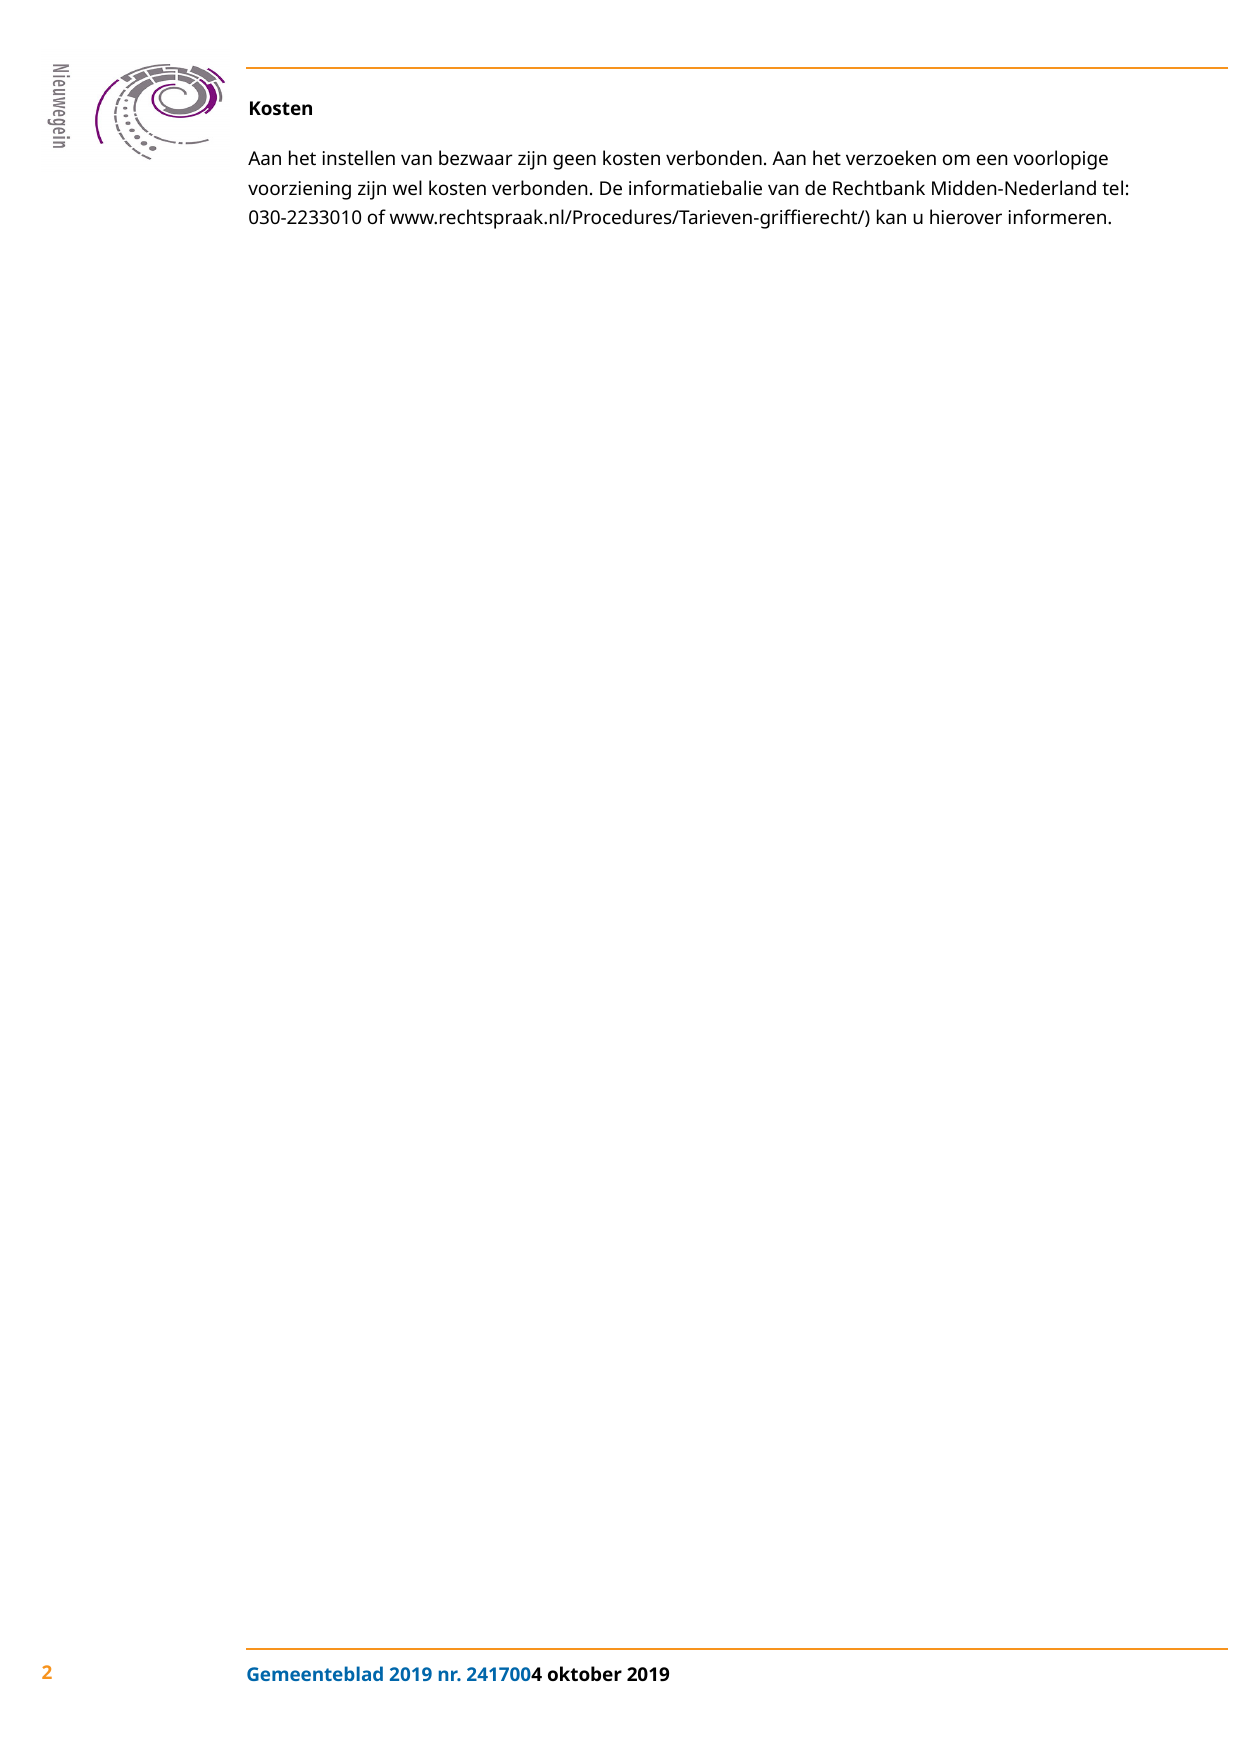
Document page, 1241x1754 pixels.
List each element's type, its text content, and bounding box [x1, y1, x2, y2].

text Aan het instellen van bezwaar zijn geen kosten verbonden. Aan het verzoeken om een voorlopige voorziening zijn wel kosten verbonden. De informatiebalie van de Rechtbank Midden-Nederland tel: 030-2233010 of www.rechtspraak.nl/Procedures/Tarieven-griffierecht/) kan u hierover informeren. [248, 145, 1152, 230]
picture [41, 47, 231, 172]
text Kosten [248, 95, 1152, 121]
